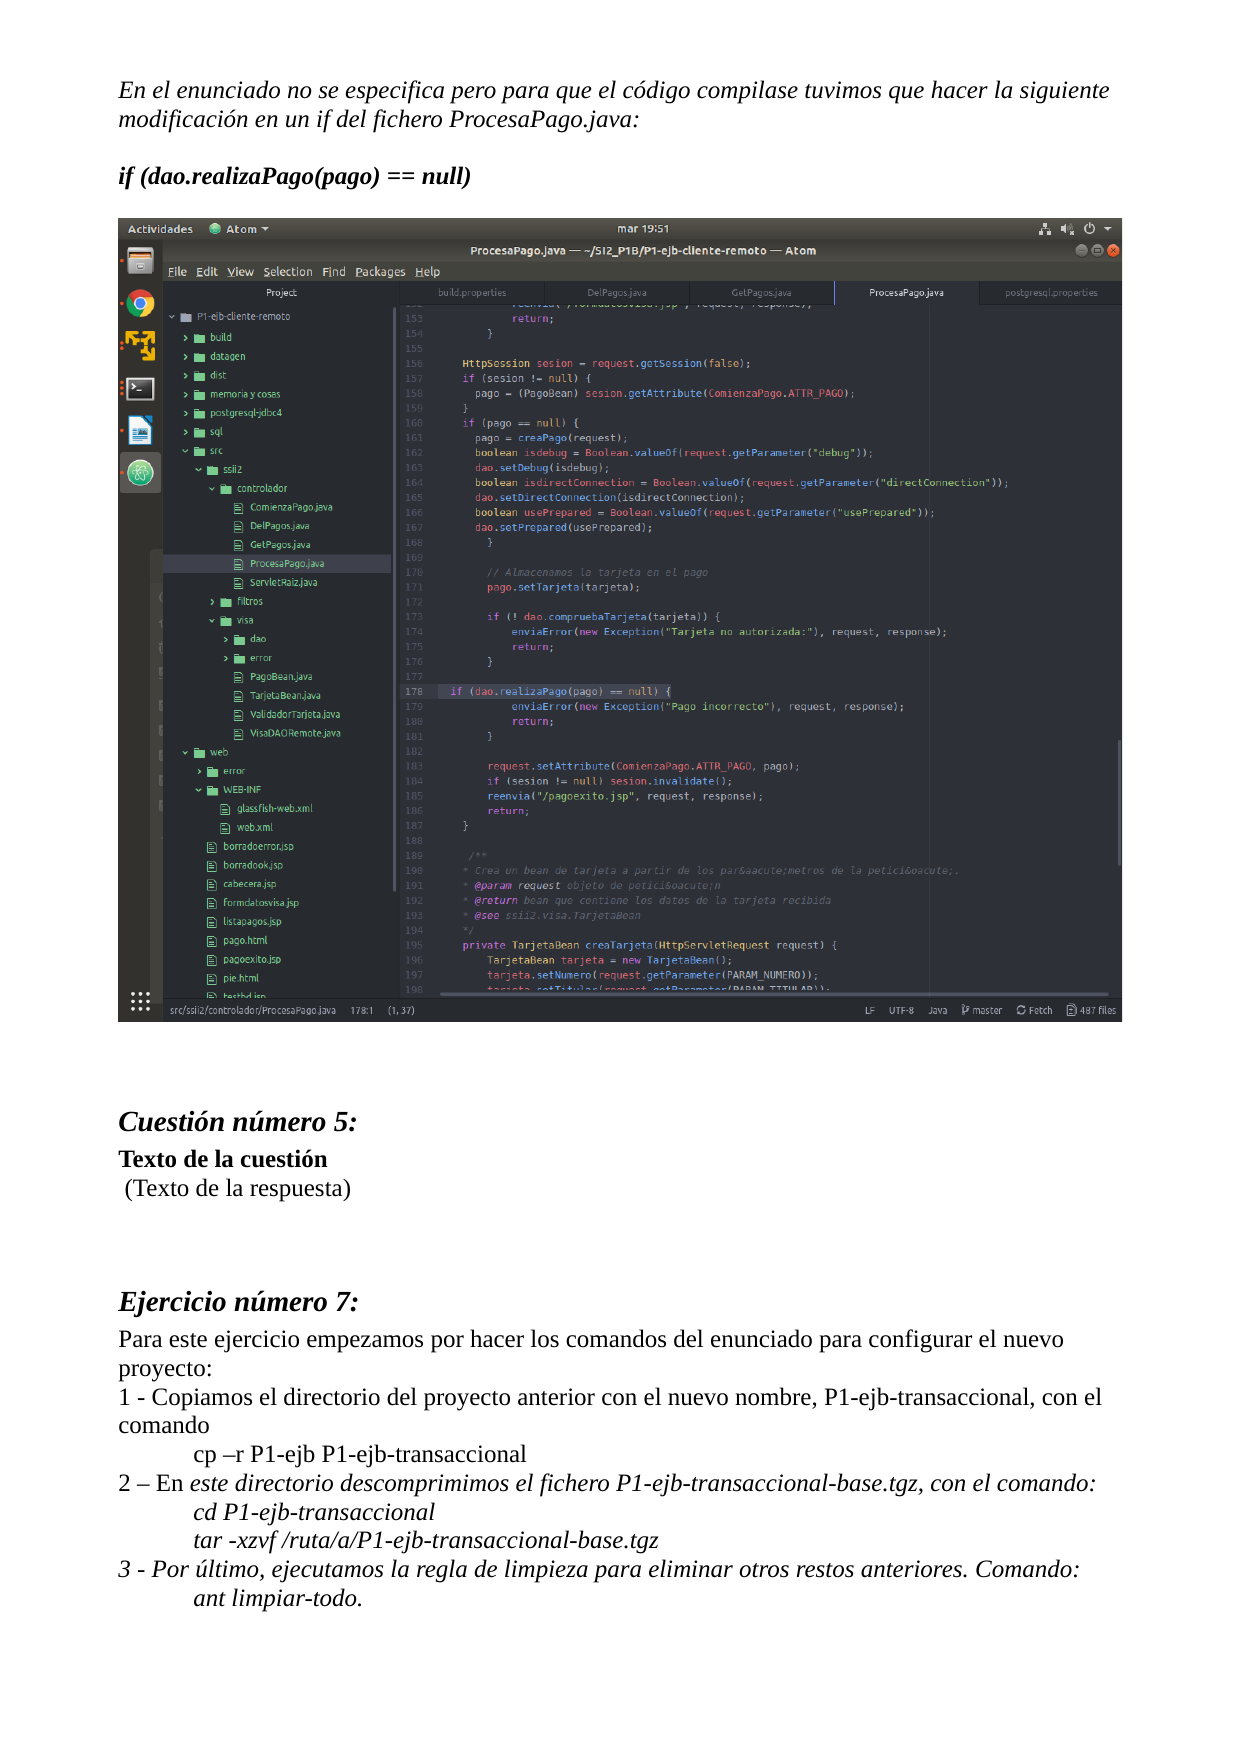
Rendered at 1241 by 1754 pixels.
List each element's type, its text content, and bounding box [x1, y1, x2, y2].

text 1 - Copiamos el directorio del proyecto anterior con el nuevo nombre, P1-ejb-transaccional, con el comando [118, 1382, 1122, 1439]
text ant limpiar-todo. [193, 1583, 1122, 1612]
text Texto de la cuestión [118, 1144, 1122, 1173]
subtitle Ejercicio número 7: [118, 1284, 1122, 1318]
text cd P1-ejb-transaccional [193, 1497, 1122, 1525]
text tar -xzvf /ruta/a/P1-ejb-transaccional-base.tgz [193, 1525, 1122, 1554]
text (Texto de la respuesta) [118, 1173, 1122, 1202]
text Para este ejercicio empezamos por hacer los comandos del enunciado para configurar el nuevo proyecto: [118, 1324, 1122, 1382]
subtitle Cuestión número 5: [118, 1104, 1122, 1138]
text cp –r P1-ejb P1-ejb-transaccional [193, 1439, 1122, 1468]
subtitle if (dao.realizaPago(pago) == null) [118, 161, 1122, 190]
text 2 – En este directorio descomprimimos el fichero P1-ejb-transaccional-base.tgz, con el comando: [118, 1468, 1122, 1497]
picture [118, 218, 1123, 1022]
subtitle En el enunciado no se especifica pero para que el código compilase tuvimos que hacer la siguiente modificación en un if del fichero ProcesaPago.java: [118, 75, 1122, 132]
text 3 - Por último, ejecutamos la regla de limpieza para eliminar otros restos anteriores. Comando: [118, 1554, 1122, 1583]
